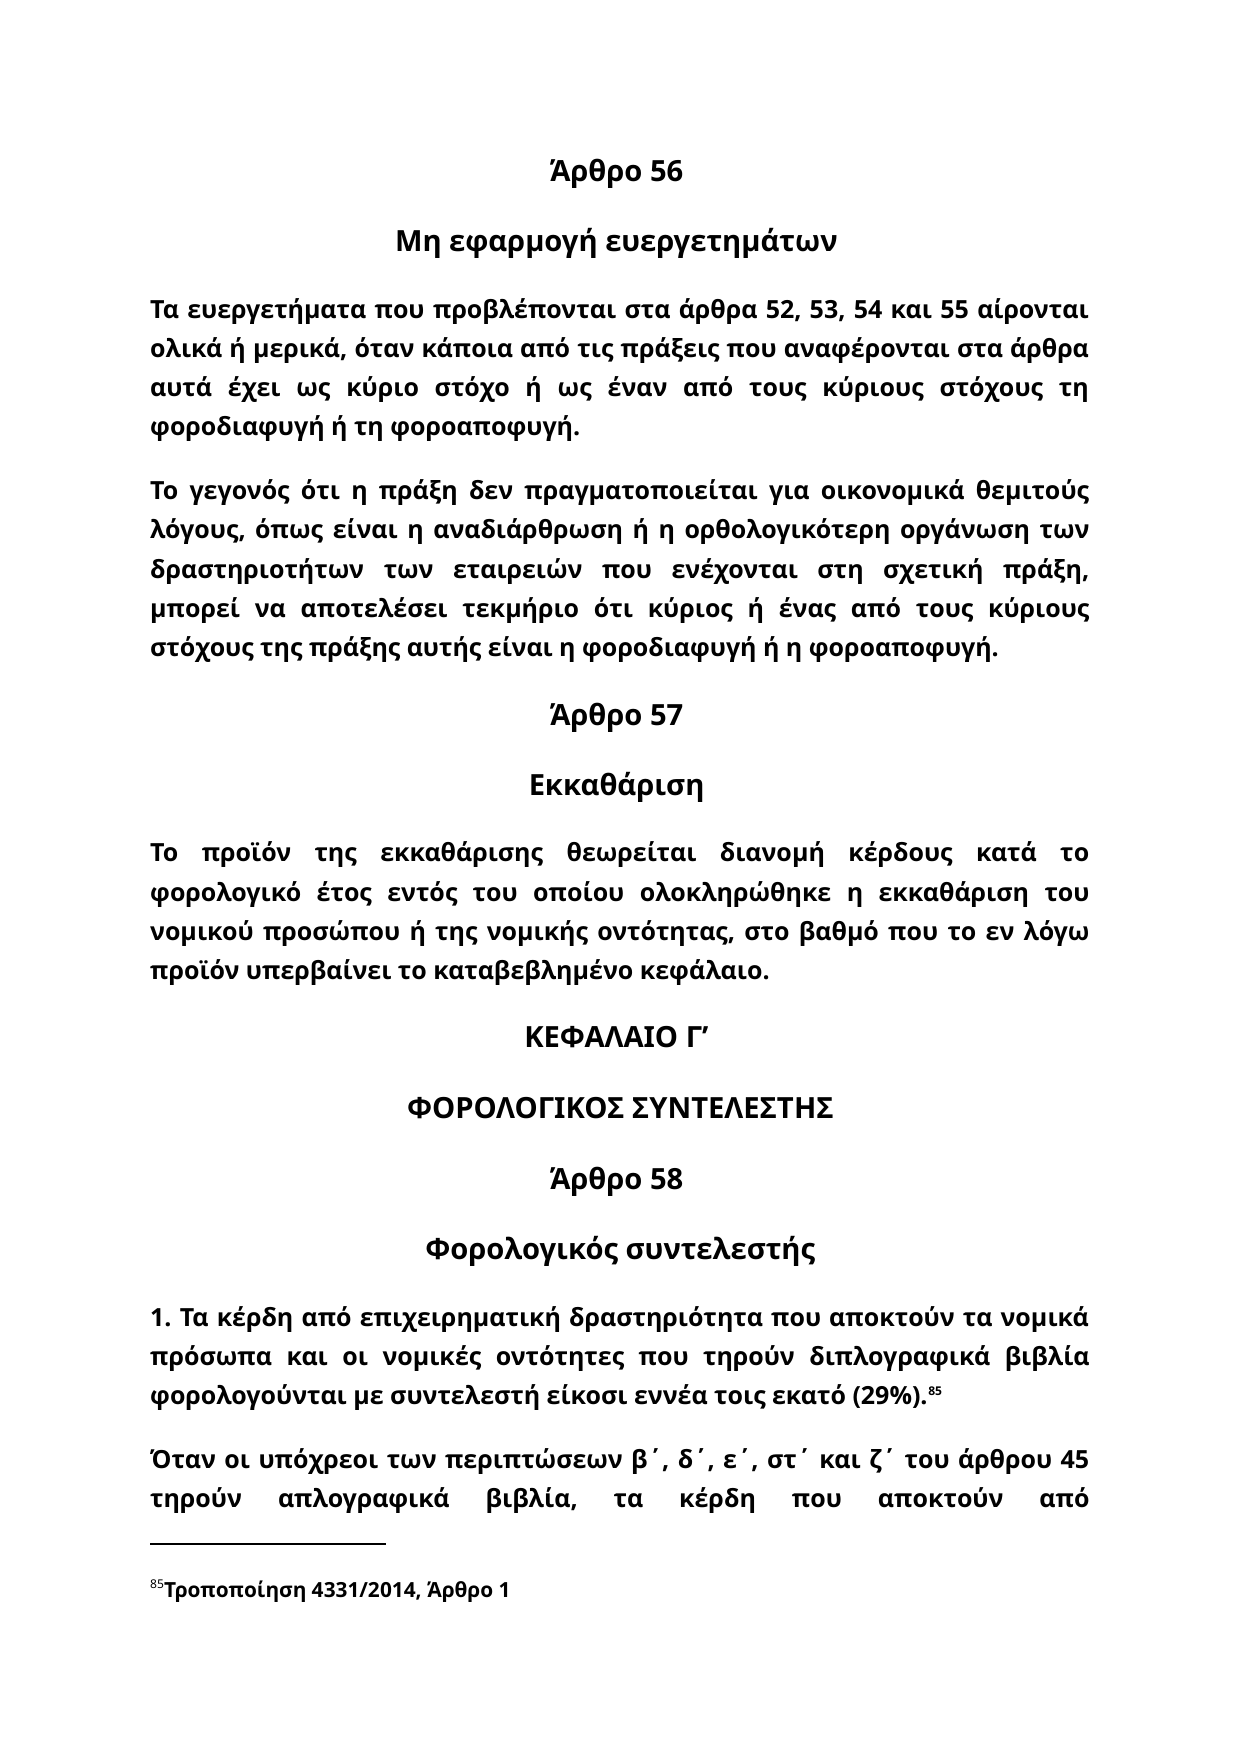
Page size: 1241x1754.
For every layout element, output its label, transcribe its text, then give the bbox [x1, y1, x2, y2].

subtitle ΦΟΡΟΛΟΓΙΚΟΣ ΣΥΝΤΕΛΕΣΤΗΣ [150, 1087, 1090, 1127]
text 1. Τα κέρδη από επιχειρηματική δραστηριότητα που αποκτούν τα νομικά πρόσωπα και οι νομικές οντότητες που τηρούν διπλογραφικά βιβλία φορολογούνται με συντελεστή είκοσι εννέα τοις εκατό (29%). [150, 1299, 1090, 1412]
subtitle Άρθρο 57 [150, 694, 1090, 733]
text Τα ευεργετήματα που προβλέπονται στα άρθρα 52, 53, 54 και 55 αίρονται ολικά ή μερικά, όταν κάποια από τις πράξεις που αναφέρονται στα άρθρα αυτά έχει ως κύριο στόχο ή ως έναν από τους κύριους στόχους τη φοροδιαφυγή ή τη φοροαποφυγή. [150, 291, 1090, 443]
subtitle Εκκαθάριση [150, 764, 1090, 804]
text Το προϊόν της εκκαθάρισης θεωρείται διανομή κέρδους κατά το φορολογικό έτος εντός του οποίου ολοκληρώθηκε η εκκαθάριση του νομικού προσώπου ή της νομικής οντότητας, στο βαθμό που το εν λόγω προϊόν υπερβαίνει το καταβεβλημένο κεφάλαιο. [150, 835, 1090, 987]
subtitle Μη εφαρμογή ευεργετημάτων [150, 221, 1090, 260]
subtitle ΚΕΦΑΛΑΙΟ Γ’ [150, 1017, 1090, 1056]
text Το γεγονός ότι η πράξη δεν πραγματοποιείται για οικονομικά θεμιτούς λόγους, όπως είναι η αναδιάρθρωση ή η ορθολογικότερη οργάνωση των δραστηριοτήτων των εταιρειών που ενέχονται στη σχετική πράξη, μπορεί να αποτελέσει τεκμήριο ότι κύριος ή ένας από τους κύριους στόχους της πράξης αυτής είναι η φοροδιαφυγή ή η φοροαποφυγή. [150, 473, 1090, 664]
subtitle Φορολογικός συντελεστής [150, 1228, 1090, 1268]
subtitle Άρθρο 58 [150, 1158, 1090, 1198]
text Όταν οι υπόχρεοι των περιπτώσεων β΄, δ΄, ε΄, στ΄ και ζ΄ του άρθρου 45 τηρούν απλογραφικά βιβλία, τα κέρδη που αποκτούν από [150, 1442, 1090, 1515]
text Τροποποίηση 4331/2014, Άρθρο 1 [150, 1576, 1090, 1604]
subtitle Άρθρο 56 [150, 150, 1090, 190]
